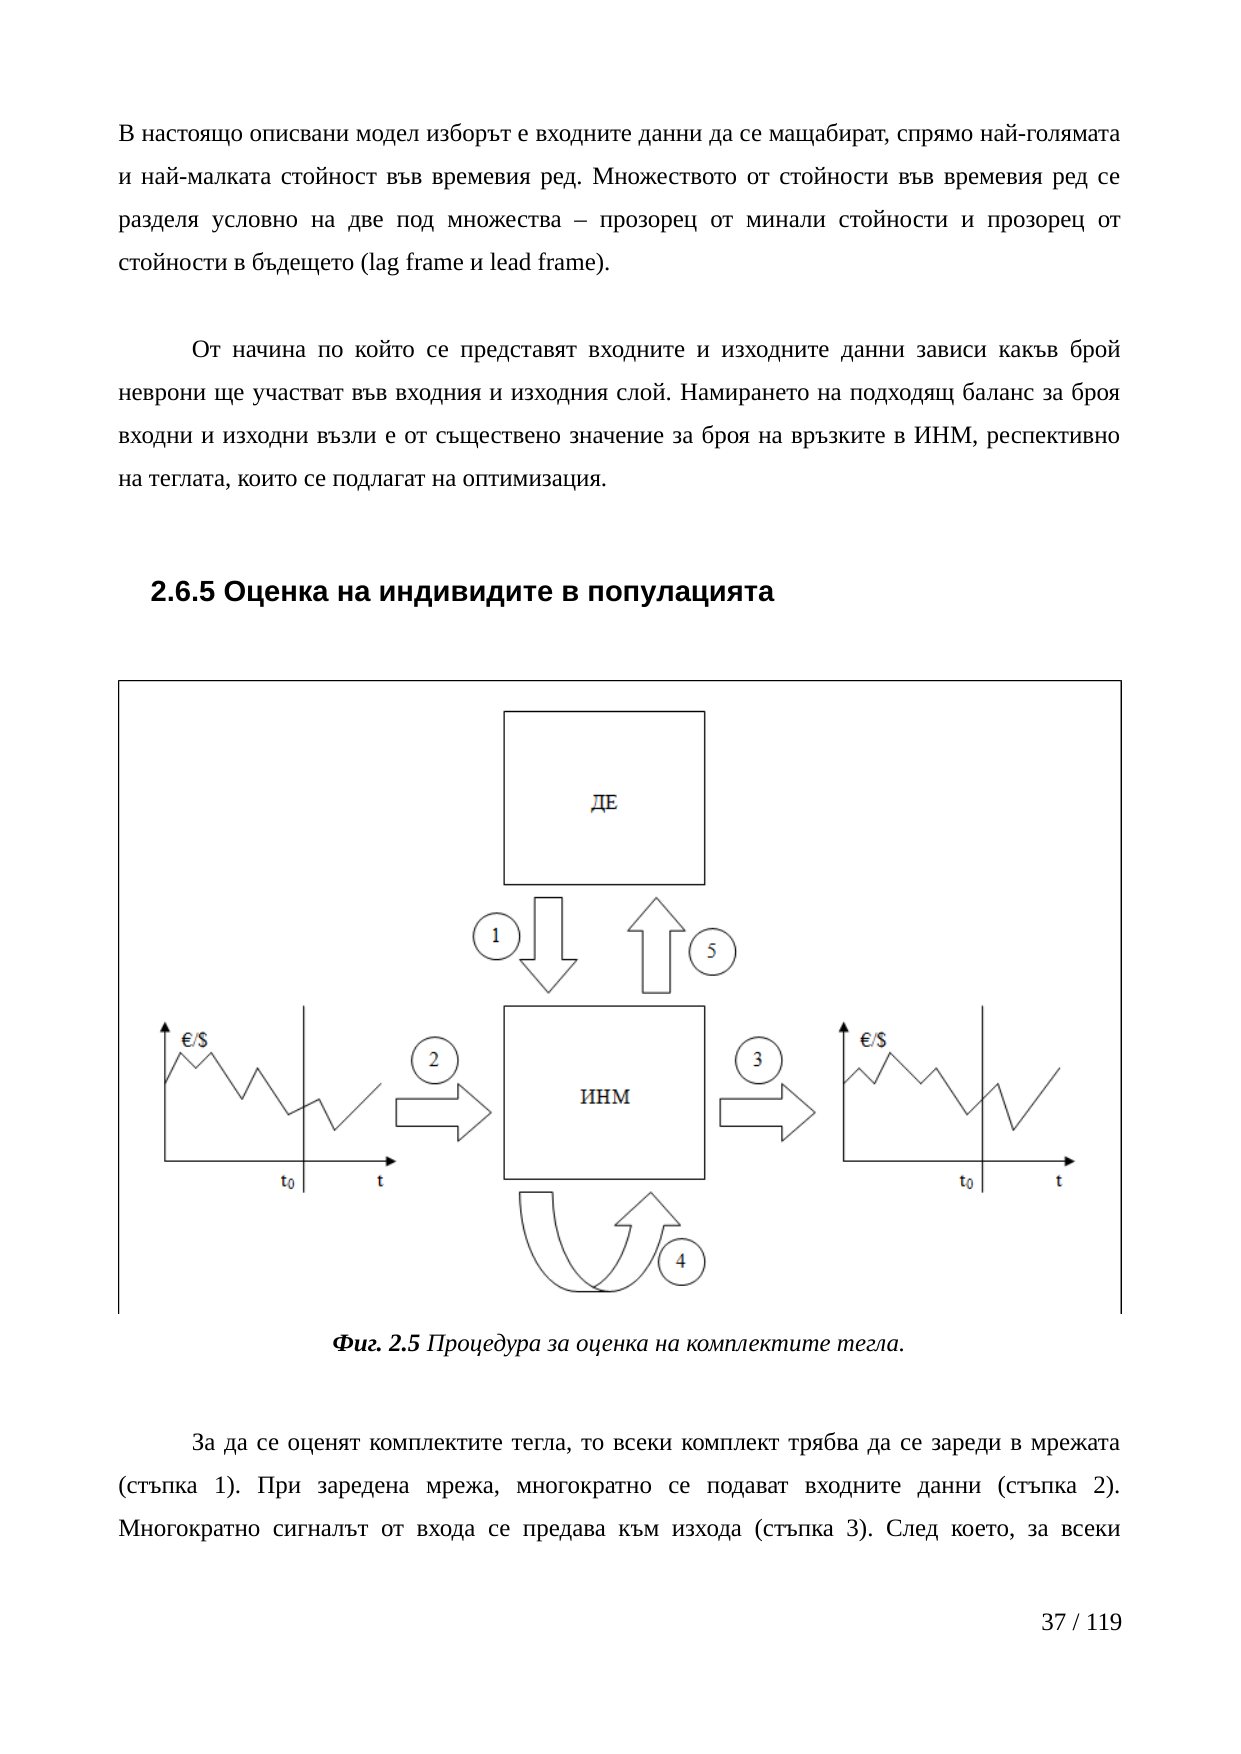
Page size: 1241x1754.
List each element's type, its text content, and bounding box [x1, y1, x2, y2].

text В настоящо описвани модел изборът е входните данни да се мащабират, спрямо най-голямата и най-малката стойност във времевия ред. Множеството от стойности във времевия ред се разделя условно на две под множества – прозорец от минали стойности и прозорец от стойности в бъдещето (lag frame и lead frame). [118, 118, 1122, 276]
text Фиг. 2.5 Процедура за оценка на комплектите тегла. [118, 1314, 1122, 1357]
text За да се оценят комплектите тегла, то всеки комплект трябва да се зареди в мрежата (стъпка 1). При заредена мрежа, многократно се подават входните данни (стъпка 2). Многократно сигналът от входа се предава към изхода (стъпка 3). След което, за всеки [118, 1427, 1122, 1542]
subtitle 2.6.5 Оценка на индивидите в популацията [118, 574, 1122, 608]
text От начина по който се представят входните и изходните данни зависи какъв брой неврони ще участват във входния и изходния слой. Намирането на подходящ баланс за броя входни и изходни възли е от съществено значение за броя на връзките в ИНМ, респективно на теглата, които се подлагат на оптимизация. [118, 334, 1122, 492]
